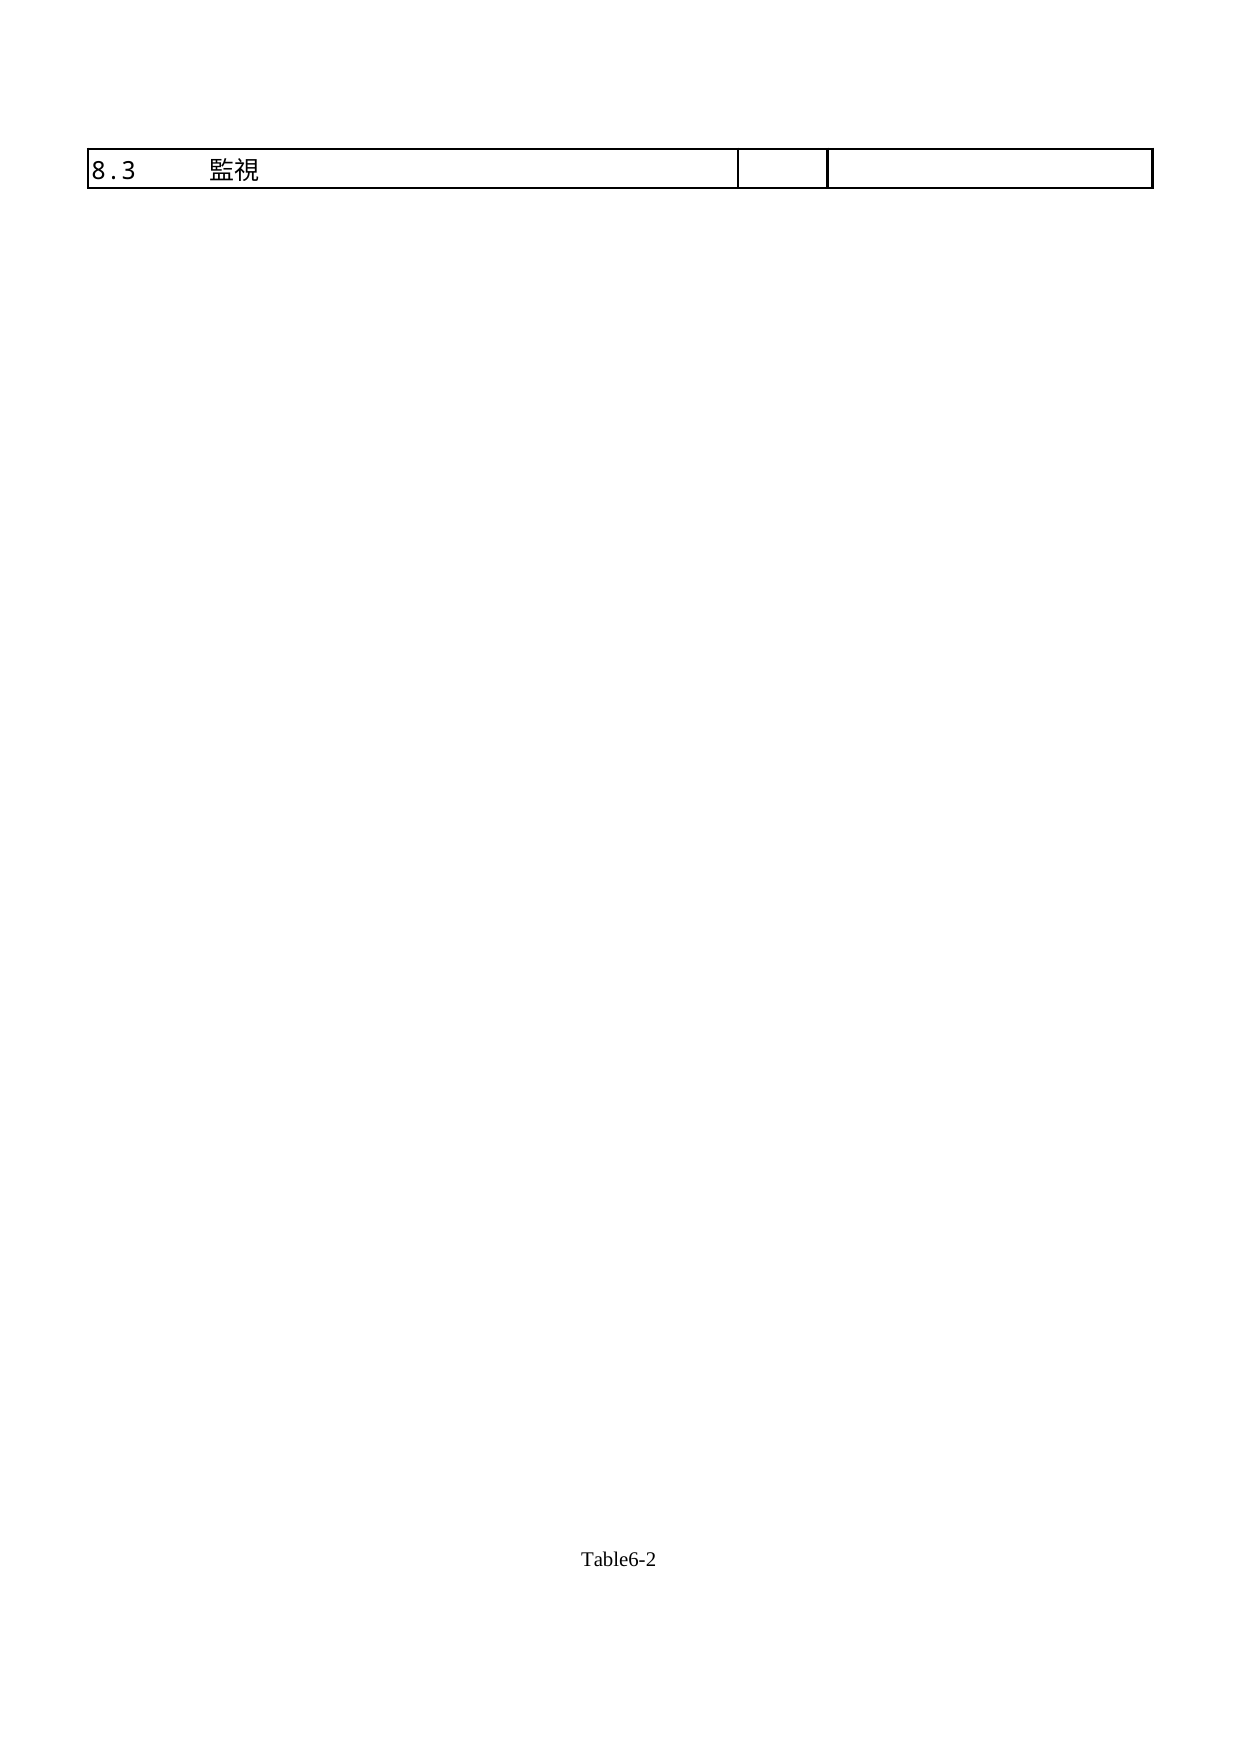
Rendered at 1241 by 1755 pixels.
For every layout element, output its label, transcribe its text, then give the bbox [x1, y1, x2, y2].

table_cell [739, 150, 826, 187]
table_cell 監視 [207, 150, 737, 187]
table_cell [829, 150, 1151, 187]
table_cell 8.3 [89, 150, 207, 187]
